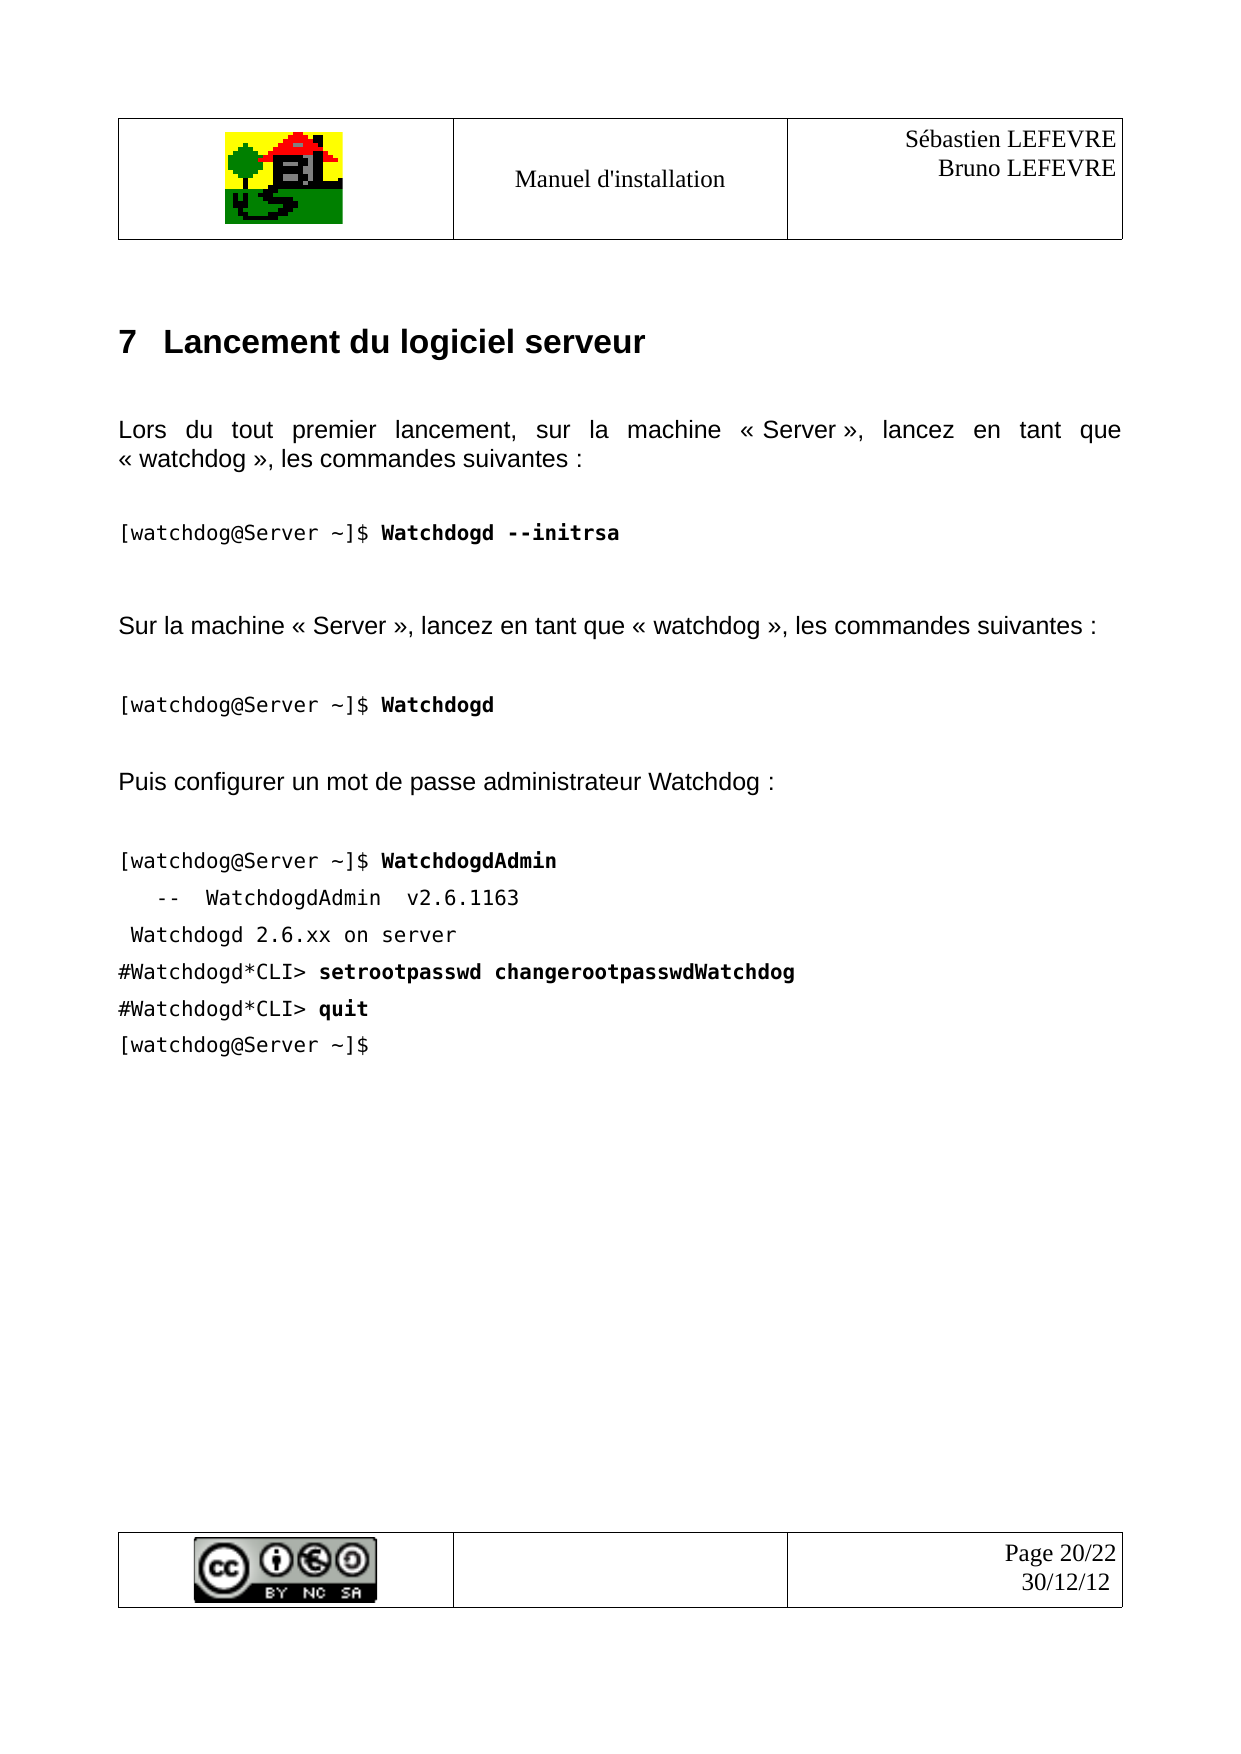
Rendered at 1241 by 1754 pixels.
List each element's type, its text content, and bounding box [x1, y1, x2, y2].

subtitle Lancement du logiciel serveur [118, 322, 1122, 361]
text Watchdogd 2.6.xx on server [118, 923, 1122, 947]
text #Watchdogd*CLI> quit [118, 997, 1122, 1021]
text #Watchdogd*CLI> setrootpasswd changerootpasswdWatchdog [118, 960, 1122, 984]
text [watchdog@Server ~]$ Watchdogd --initrsa [118, 521, 1122, 546]
text Puis configurer un mot de passe administrateur Watchdog : [118, 767, 1122, 796]
text [watchdog@Server ~]$ WatchdogdAdmin [118, 849, 1122, 874]
picture [193, 1537, 378, 1603]
text [watchdog@Server ~]$ Watchdogd [118, 693, 1122, 718]
text Lors du tout premier lancement, sur la machine « Server », lancez en tant que « watchdog », les commandes suivantes : [118, 415, 1122, 472]
picture [225, 132, 343, 224]
text -- WatchdogdAdmin v2.6.1163 [118, 886, 1122, 911]
text Sur la machine « Server », lancez en tant que « watchdog », les commandes suivantes : [118, 611, 1122, 640]
text [watchdog@Server ~]$ [118, 1033, 1122, 1058]
